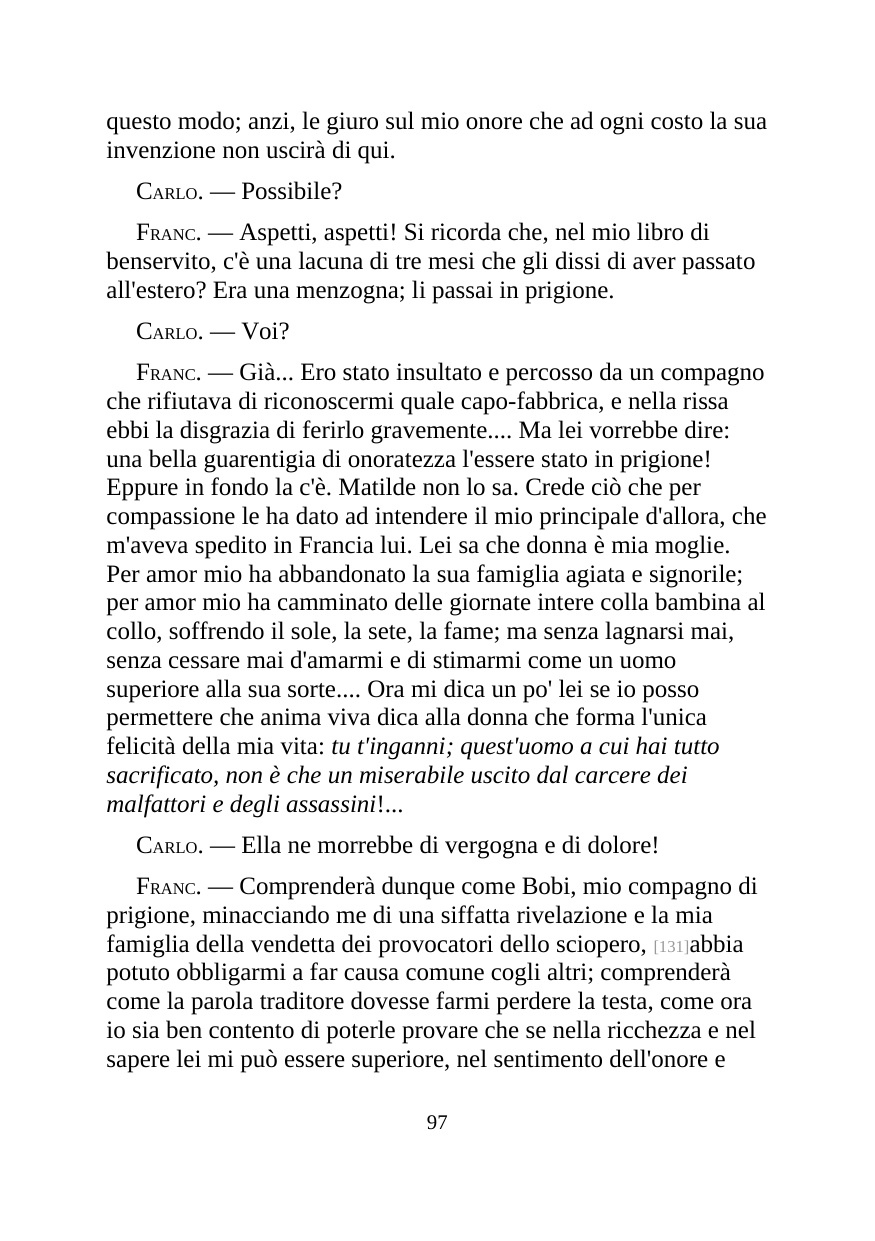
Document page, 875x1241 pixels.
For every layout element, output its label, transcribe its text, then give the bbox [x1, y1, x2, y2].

text Carlo. ― Possibile? [106, 176, 768, 205]
text Franc. ― Aspetti, aspetti! Si ricorda che, nel mio libro di benservito, c'è una lacuna di tre mesi che gli dissi di aver passato all'estero? Era una menzogna; li passai in prigione. [106, 217, 768, 304]
text Franc. ― Già... Ero stato insultato e percosso da un compagno che rifiutava di riconoscermi quale capo-fabbrica, e nella rissa ebbi la disgrazia di ferirlo gravemente.... Ma lei vorrebbe dire: una bella guarentigia di onoratezza l'essere stato in prigione! Eppure in fondo la c'è. Matilde non lo sa. Crede ciò che per compassione le ha dato ad intendere il mio principale d'allora, che m'aveva spedito in Francia lui. Lei sa che donna è mia moglie. Per amor mio ha abbandonato la sua famiglia agiata e signorile; per amor mio ha camminato delle giornate intere colla bambina al collo, soffrendo il sole, la sete, la fame; ma senza lagnarsi mai, senza cessare mai d'amarmi e di stimarmi come un uomo superiore alla sua sorte.... Ora mi dica un po' lei se io posso permettere che anima viva dica alla donna che forma l'unica felicità della mia vita: tu t'inganni; quest'uomo a cui hai tutto sacrificato, non è che un miserabile uscito dal carcere dei malfattori e degli assassini!... [106, 357, 768, 817]
text Carlo. ― Ella ne morrebbe di vergogna e di dolore! [106, 830, 768, 859]
text questo modo; anzi, le giuro sul mio onore che ad ogni costo la sua invenzione non uscirà di qui. [106, 106, 768, 164]
text Franc. ― Comprenderà dunque come Bobi, mio compagno di prigione, minacciando me di una siffatta rivelazione e la mia famiglia della vendetta dei provocatori dello sciopero, [131]abbia potuto obbligarmi a far causa comune cogli altri; comprenderà come la parola traditore dovesse farmi perdere la testa, come ora io sia ben contento di poterle provare che se nella ricchezza e nel sapere lei mi può essere superiore, nel sentimento dell'onore e [106, 871, 768, 1072]
text Carlo. ― Voi? [106, 316, 768, 345]
